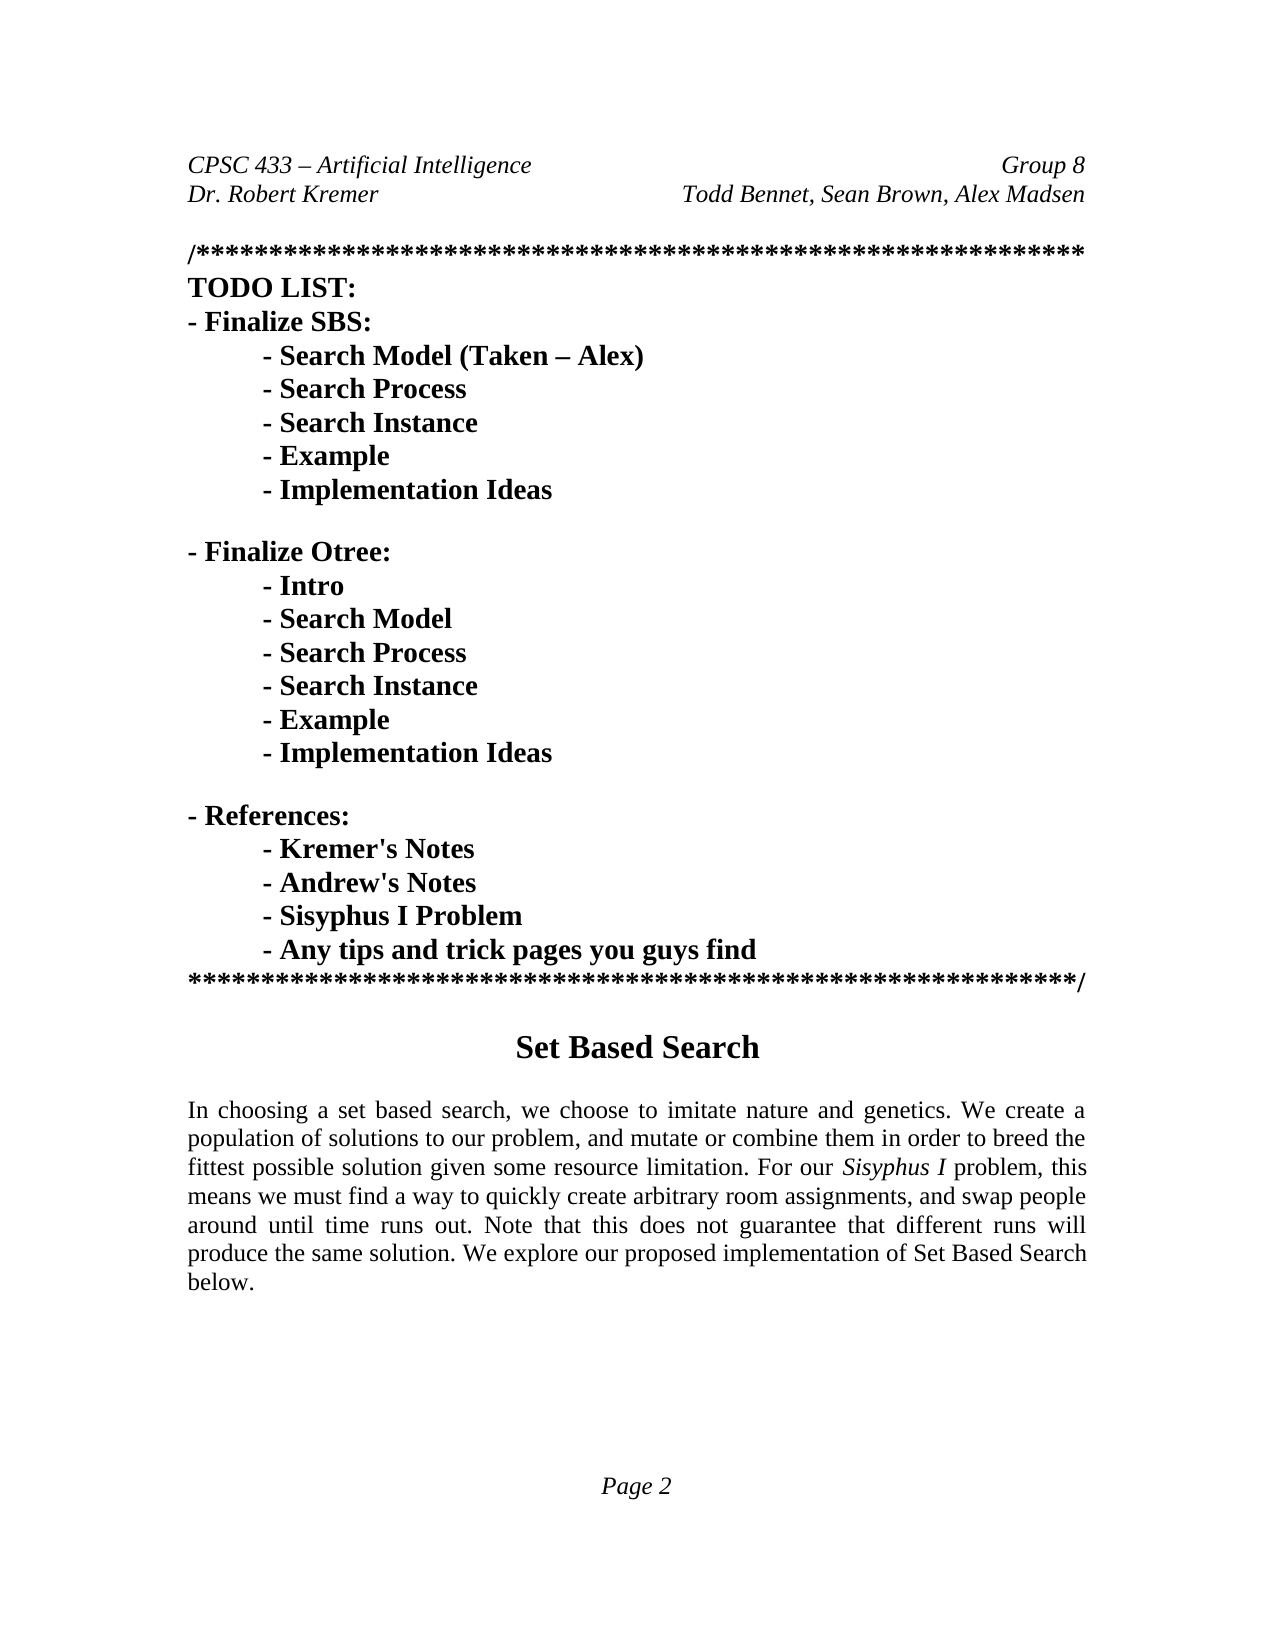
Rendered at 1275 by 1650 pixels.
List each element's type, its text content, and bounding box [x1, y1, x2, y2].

text TODO LIST: [187, 271, 1087, 304]
text /************************************************************* [187, 237, 1087, 271]
text - Example [187, 438, 1087, 472]
text *************************************************************/ [187, 965, 1087, 999]
text - Finalize Otree: [187, 534, 1087, 568]
text - Search Instance [187, 668, 1087, 702]
text - Implementation Ideas [187, 472, 1087, 505]
text - References: [187, 798, 1087, 831]
text - Andrew's Notes [187, 865, 1087, 898]
text - Finalize SBS: [187, 304, 1087, 338]
text Set Based Search [187, 1028, 1087, 1066]
text - Kremer's Notes [187, 831, 1087, 865]
text - Search Model [187, 601, 1087, 635]
text - Search Process [187, 635, 1087, 668]
text - Example [187, 702, 1087, 735]
text - Search Process [187, 371, 1087, 405]
text - Search Model (Taken – Alex) [187, 338, 1087, 371]
text - Sisyphus I Problem [187, 898, 1087, 932]
text - Any tips and trick pages you guys find [187, 932, 1087, 965]
text - Intro [187, 568, 1087, 601]
text - Implementation Ideas [187, 735, 1087, 769]
text - Search Instance [187, 405, 1087, 438]
text In choosing a set based search, we choose to imitate nature and genetics. We create a population of solutions to our problem, and mutate or combine them in order to breed the fittest possible solution given some resource limitation. For our Sisyphus I problem, this means we must find a way to quickly create arbitrary room assignments, and swap people around until time runs out. Note that this does not guarantee that different runs will produce the same solution. We explore our proposed implementation of Set Based Search below. [187, 1095, 1087, 1296]
